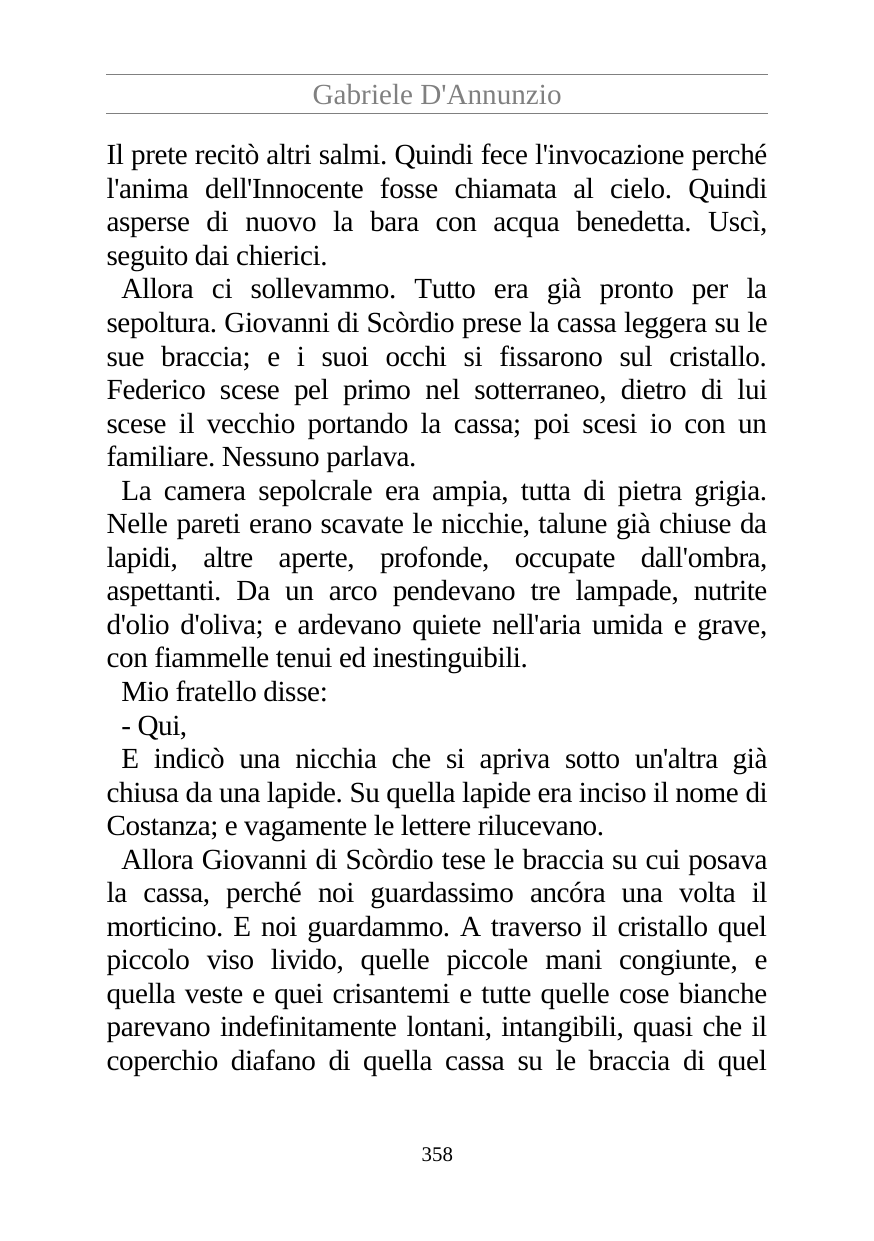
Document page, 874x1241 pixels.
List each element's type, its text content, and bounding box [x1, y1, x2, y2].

text E indicò una nicchia che si apriva sotto un'altra già chiusa da una lapide. Su quella lapide era inciso il nome di Costanza; e vagamente le lettere rilucevano. [106, 741, 768, 842]
text La camera sepolcrale era ampia, tutta di pietra grigia. Nelle pareti erano scavate le nicchie, talune già chiuse da lapidi, altre aperte, profonde, occupate dall'ombra, aspettanti. Da un arco pendevano tre lampade, nutrite d'olio d'oliva; e ardevano quiete nell'aria umida e grave, con fiammelle tenui ed inestinguibili. [106, 473, 768, 674]
text Mio fratello disse: [106, 674, 768, 708]
text - Qui, [106, 708, 768, 741]
text Allora ci sollevammo. Tutto era già pronto per la sepoltura. Giovanni di Scòrdio prese la cassa leggera su le sue braccia; e i suoi occhi si fissarono sul cristallo. Federico scese pel primo nel sotterraneo, dietro di lui scese il vecchio portando la cassa; poi scesi io con un familiare. Nessuno parlava. [106, 272, 768, 473]
text Il prete recitò altri salmi. Quindi fece l'invocazione perché l'anima dell'Innocente fosse chiamata al cielo. Quindi asperse di nuovo la bara con acqua benedetta. Uscì, seguito dai chierici. [106, 137, 768, 272]
text Allora Giovanni di Scòrdio tese le braccia su cui posava la cassa, perché noi guardassimo ancóra una volta il morticino. E noi guardammo. A traverso il cristallo quel piccolo viso livido, quelle piccole mani congiunte, e quella veste e quei crisantemi e tutte quelle cose bianche parevano indefinitamente lontani, intangibili, quasi che il coperchio diafano di quella cassa su le braccia di quel [106, 842, 768, 1077]
